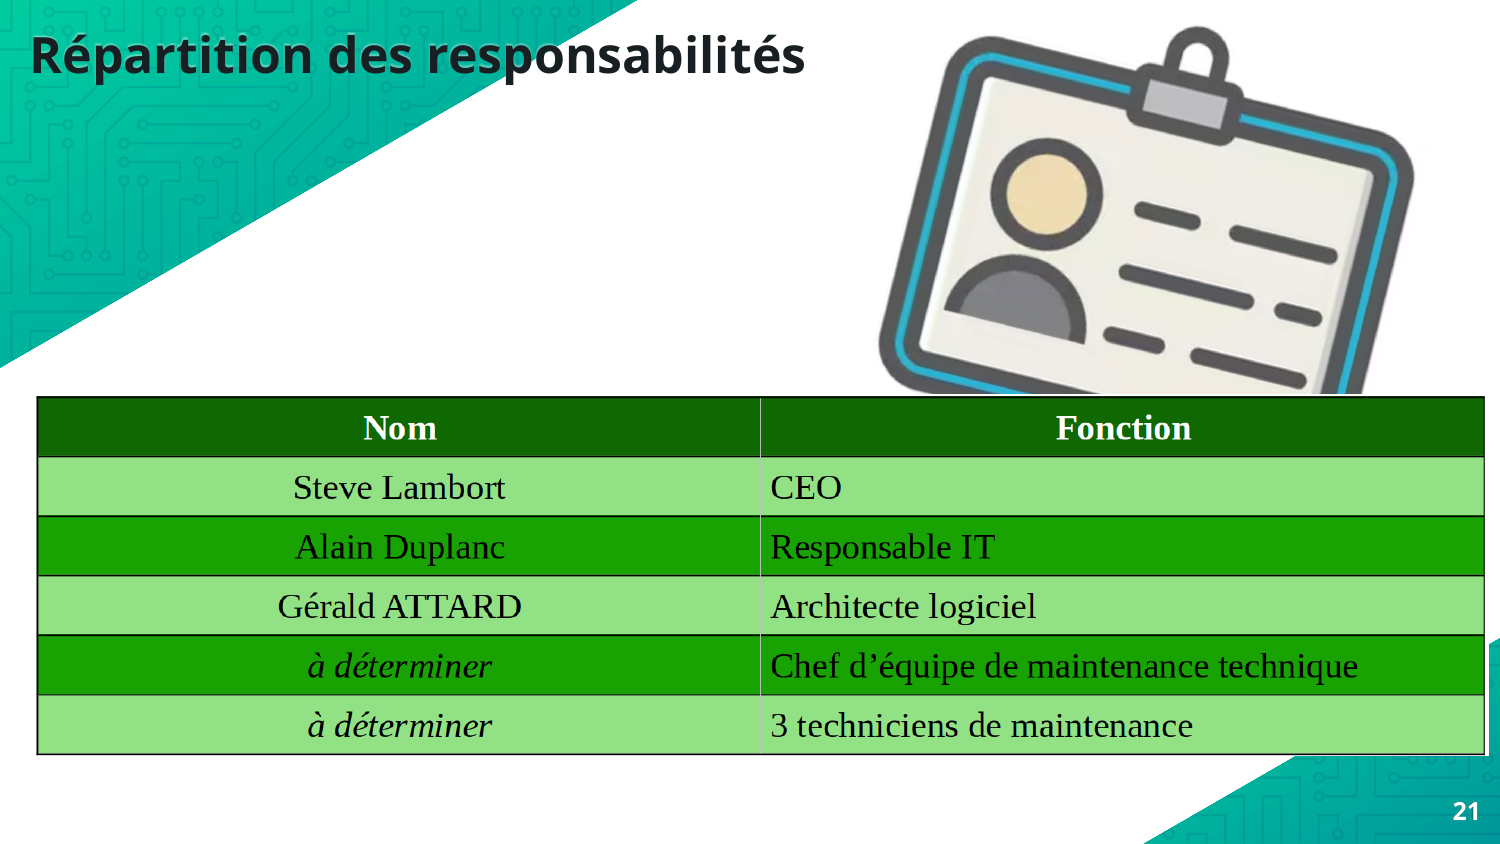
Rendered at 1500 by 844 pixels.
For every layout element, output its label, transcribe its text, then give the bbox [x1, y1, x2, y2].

picture [35, 0, 1489, 756]
title Répartition des responsabilités [29, 29, 940, 88]
slide_number [1391, 779, 1482, 844]
